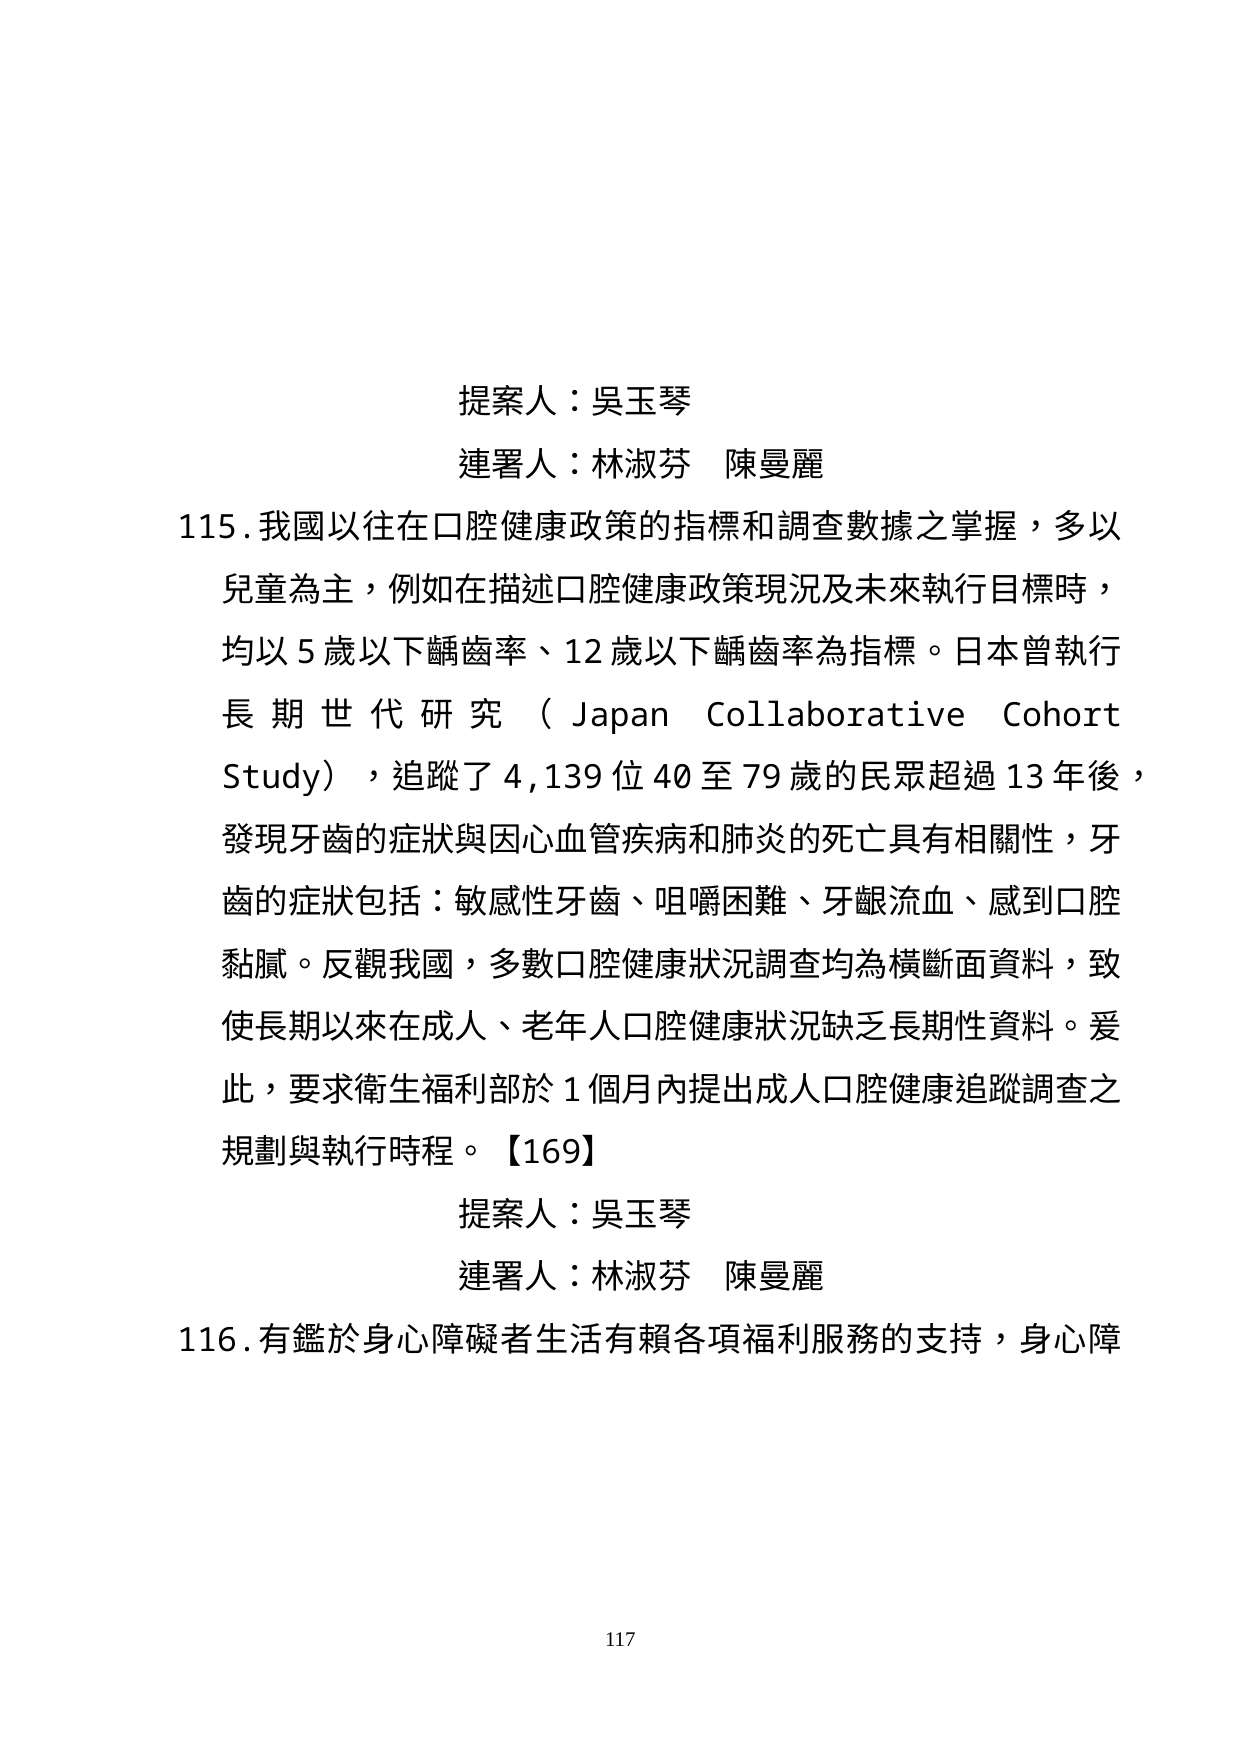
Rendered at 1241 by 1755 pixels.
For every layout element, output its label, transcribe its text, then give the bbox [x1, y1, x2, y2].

text 115.我國以往在口腔健康政策的指標和調查數據之掌握，多以兒童為主，例如在描述口腔健康政策現況及未來執行目標時，均以5歲以下齲齒率、12歲以下齲齒率為指標。日本曾執行長期世代研究（Japan Collaborative Cohort Study），追蹤了4,139位40至79歲的民眾超過13年後，發現牙齒的症狀與因心血管疾病和肺炎的死亡具有相關性，牙齒的症狀包括：敏感性牙齒、咀嚼困難、牙齦流血、感到口腔黏膩。反觀我國，多數口腔健康狀況調查均為橫斷面資料，致使長期以來在成人、老年人口腔健康狀況缺乏長期性資料。爰此，要求衛生福利部於1個月內提出成人口腔健康追蹤調查之規劃與執行時程。【169】 [177, 483, 1122, 1170]
text 連署人：林淑芬 陳曼麗 [118, 420, 1122, 483]
text 116.有鑑於身心障礙者生活有賴各項福利服務的支持，身心障 [177, 1295, 1122, 1358]
text 提案人：吳玉琴 [118, 358, 1122, 420]
text 連署人：林淑芬 陳曼麗 [118, 1233, 1122, 1295]
text 提案人：吳玉琴 [118, 1170, 1122, 1233]
